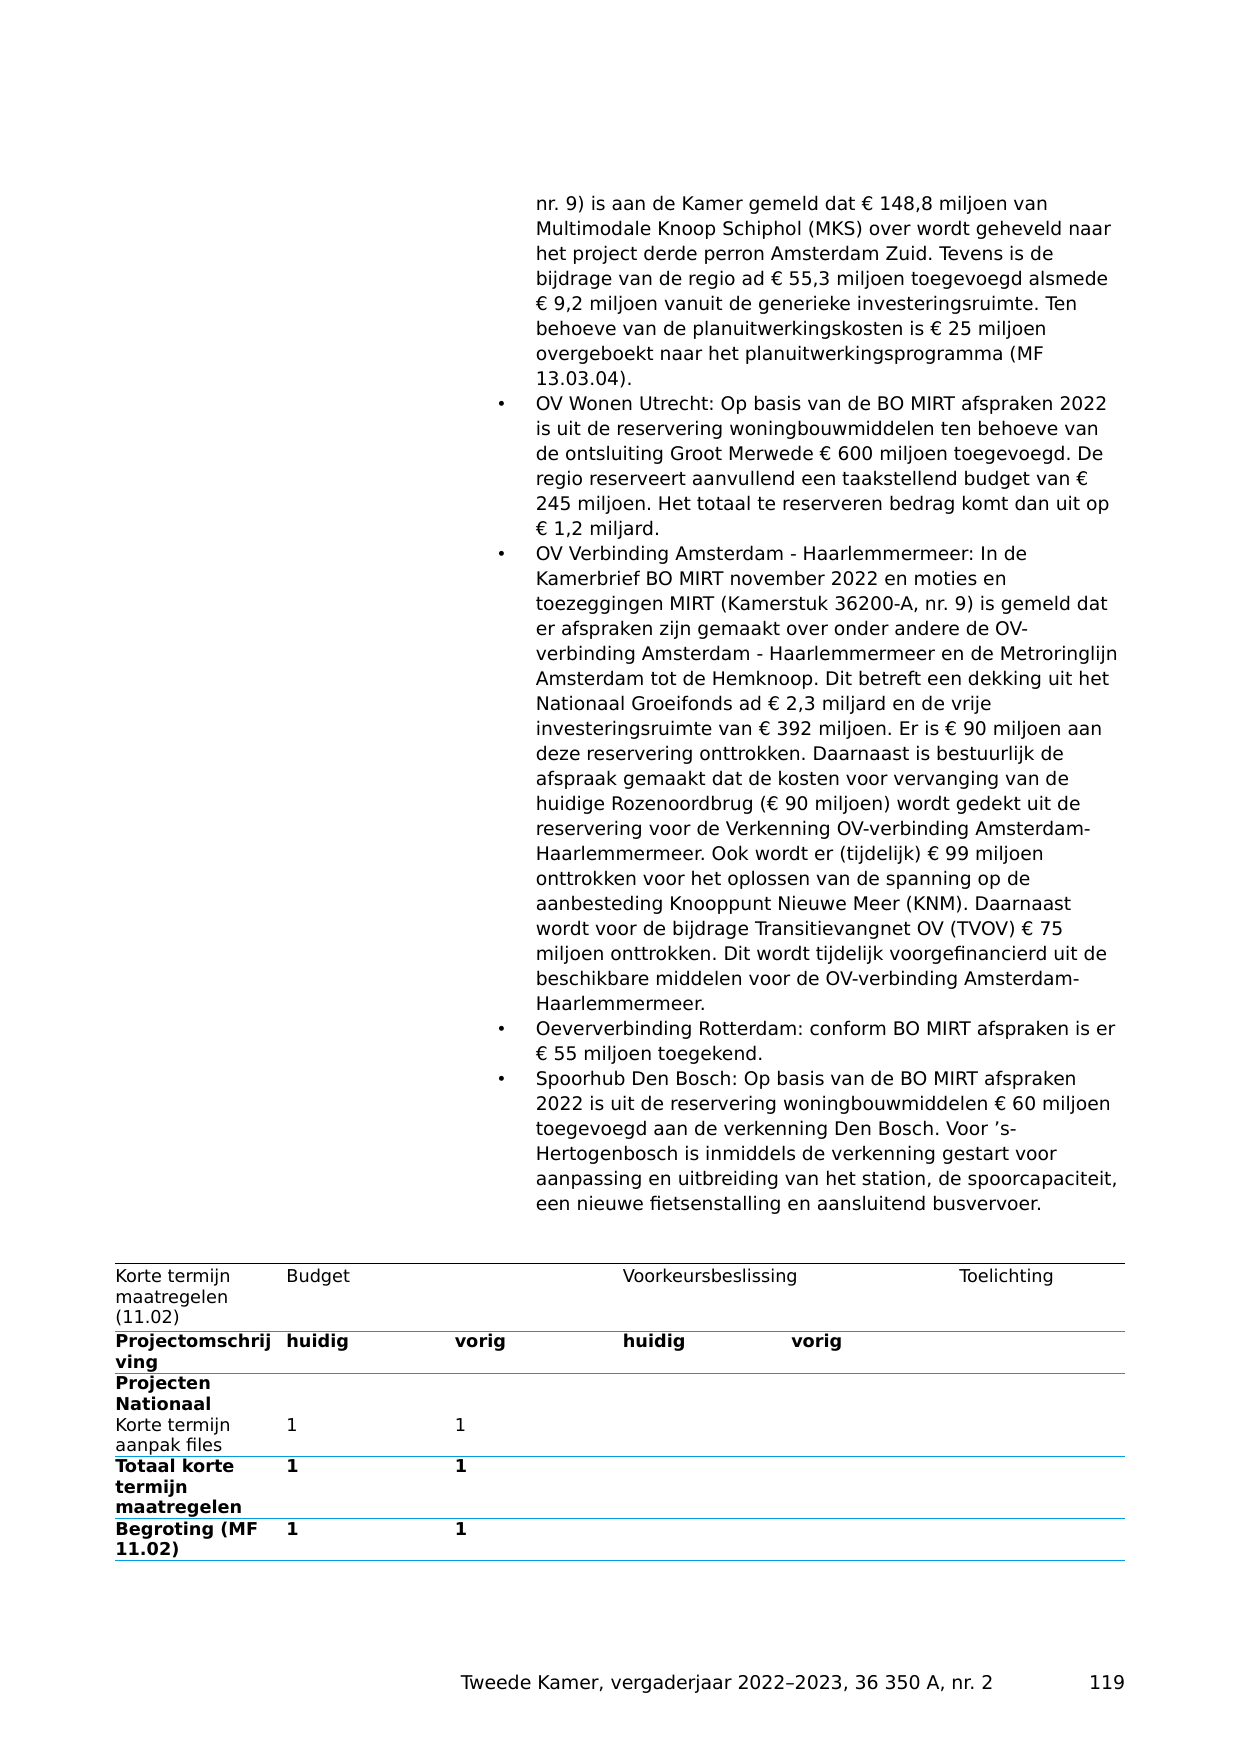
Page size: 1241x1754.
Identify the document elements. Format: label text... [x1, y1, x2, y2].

table_cell [452, 1374, 620, 1414]
table_cell Projecten Nationaal [115, 1374, 283, 1414]
table_cell Voorkeursbeslissing [620, 1264, 956, 1331]
table_cell Korte termijn maatregelen (11.02) [115, 1264, 283, 1331]
table_cell [956, 1374, 1125, 1414]
list nr. 9) is aan de Kamer gemeld dat € 148,8 miljoen van Multimodale Knoop Schiphol (MKS) over wordt geheveld naar het project derde perron Amsterdam Zuid. Tevens is de bijdrage van de regio ad € 55,3 miljoen toegevoegd alsmede € 9,2 miljoen vanuit de generieke investeringsruimte. Ten behoeve van de planuitwerkingskosten is € 25 miljoen overgeboekt naar het planuitwerkingsprogramma (MF 13.03.04). [498, 191, 1125, 391]
table_header Tabel 22 Projectoverzicht behorende bij 11.02: Korte termijn maatregelen (bedragen x € 1 miljoen) [115, 1238, 1125, 1263]
table_cell Korte termijn aanpak files [115, 1415, 283, 1456]
table_cell [956, 1332, 1125, 1373]
table_cell Begroting (MF 11.02) [115, 1519, 283, 1560]
table_cell [620, 1415, 788, 1456]
table_cell Projectomschrijving [115, 1332, 283, 1373]
table_cell [620, 1457, 788, 1518]
list Oeververbinding Rotterdam: conform BO MIRT afspraken is er € 55 miljoen toegekend. [498, 1016, 1125, 1066]
table_cell 1 [283, 1457, 452, 1518]
list OV Wonen Utrecht: Op basis van de BO MIRT afspraken 2022 is uit de reservering woningbouwmiddelen ten behoeve van de ontsluiting Groot Merwede € 600 miljoen toegevoegd. De regio reserveert aanvullend een taakstellend budget van € 245 miljoen. Het totaal te reserveren bedrag komt dan uit op € 1,2 miljard. [498, 391, 1125, 541]
table_cell [788, 1519, 956, 1560]
table_cell huidig [620, 1332, 788, 1373]
table_cell 1 [452, 1415, 620, 1456]
table_cell [620, 1519, 788, 1560]
table_cell vorig [788, 1332, 956, 1373]
table_cell [956, 1457, 1125, 1518]
table_cell [788, 1415, 956, 1456]
table_cell 1 [283, 1519, 452, 1560]
table_cell Toelichting [956, 1264, 1125, 1331]
table_cell [788, 1374, 956, 1414]
table_cell [283, 1374, 452, 1414]
table_cell [620, 1374, 788, 1414]
table_cell 1 [452, 1457, 620, 1518]
list Spoorhub Den Bosch: Op basis van de BO MIRT afspraken 2022 is uit de reservering woningbouwmiddelen € 60 miljoen toegevoegd aan de verkenning Den Bosch. Voor ’s-Hertogenbosch is inmiddels de verkenning gestart voor aanpassing en uitbreiding van het station, de spoorcapaciteit, een nieuwe fietsenstalling en aansluitend busvervoer. [498, 1066, 1125, 1216]
table_cell [956, 1519, 1125, 1560]
table_cell [788, 1457, 956, 1518]
table_cell vorig [452, 1332, 620, 1373]
table_cell huidig [283, 1332, 452, 1373]
table_cell Budget [283, 1264, 620, 1331]
table_cell [956, 1415, 1125, 1456]
table_cell 1 [452, 1519, 620, 1560]
table_cell Totaal korte termijn maatregelen [115, 1457, 283, 1518]
table_cell 1 [283, 1415, 452, 1456]
list OV Verbinding Amsterdam - Haarlemmermeer: In de Kamerbrief BO MIRT november 2022 en moties en toezeggingen MIRT (Kamerstuk 36200-A, nr. 9) is gemeld dat er afspraken zijn gemaakt over onder andere de OV-verbinding Amsterdam - Haarlemmermeer en de Metroringlijn Amsterdam tot de Hemknoop. Dit betreft een dekking uit het Nationaal Groeifonds ad € 2,3 miljard en de vrije investeringsruimte van € 392 miljoen. Er is € 90 miljoen aan deze reservering onttrokken. Daarnaast is bestuurlijk de afspraak gemaakt dat de kosten voor vervanging van de huidige Rozenoordbrug (€ 90 miljoen) wordt gedekt uit de reservering voor de Verkenning OV-verbinding Amsterdam-Haarlemmermeer. Ook wordt er (tijdelijk) € 99 miljoen onttrokken voor het oplossen van de spanning op de aanbesteding Knooppunt Nieuwe Meer (KNM). Daarnaast wordt voor de bijdrage Transitievangnet OV (TVOV) € 75 miljoen onttrokken. Dit wordt tijdelijk voorgefinancierd uit de beschikbare middelen voor de OV-verbinding Amsterdam-Haarlemmermeer. [498, 541, 1125, 1016]
